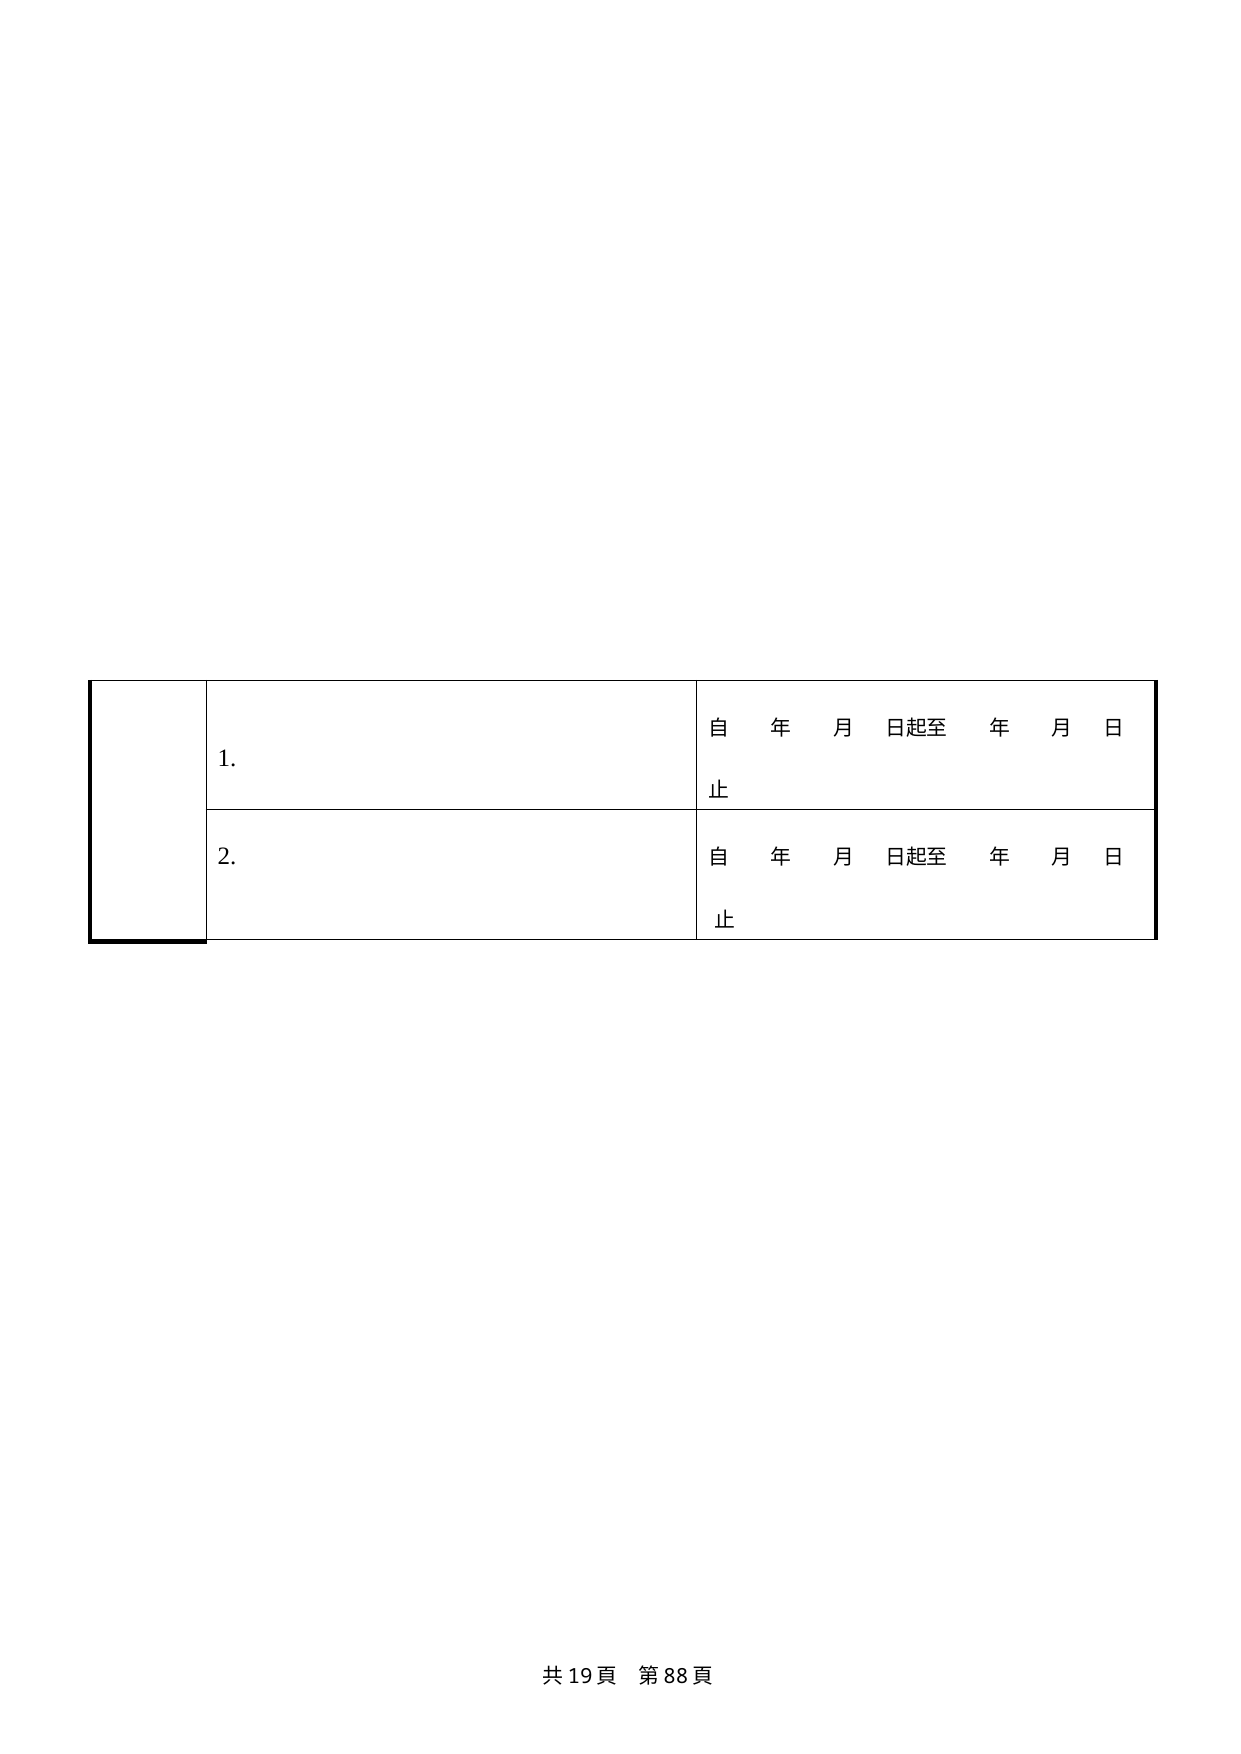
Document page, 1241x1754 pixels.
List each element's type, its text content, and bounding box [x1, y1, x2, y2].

table_cell [1158, 680, 1165, 809]
table_cell 自 年 月 日起至 年 月 日止 [697, 810, 1154, 939]
table_cell [1158, 809, 1165, 939]
table_cell [92, 681, 206, 939]
table_cell 1. [207, 681, 696, 809]
table_cell 自 年 月 日起至 年 月 日止 [697, 681, 1154, 809]
table_cell 2. [207, 810, 696, 939]
